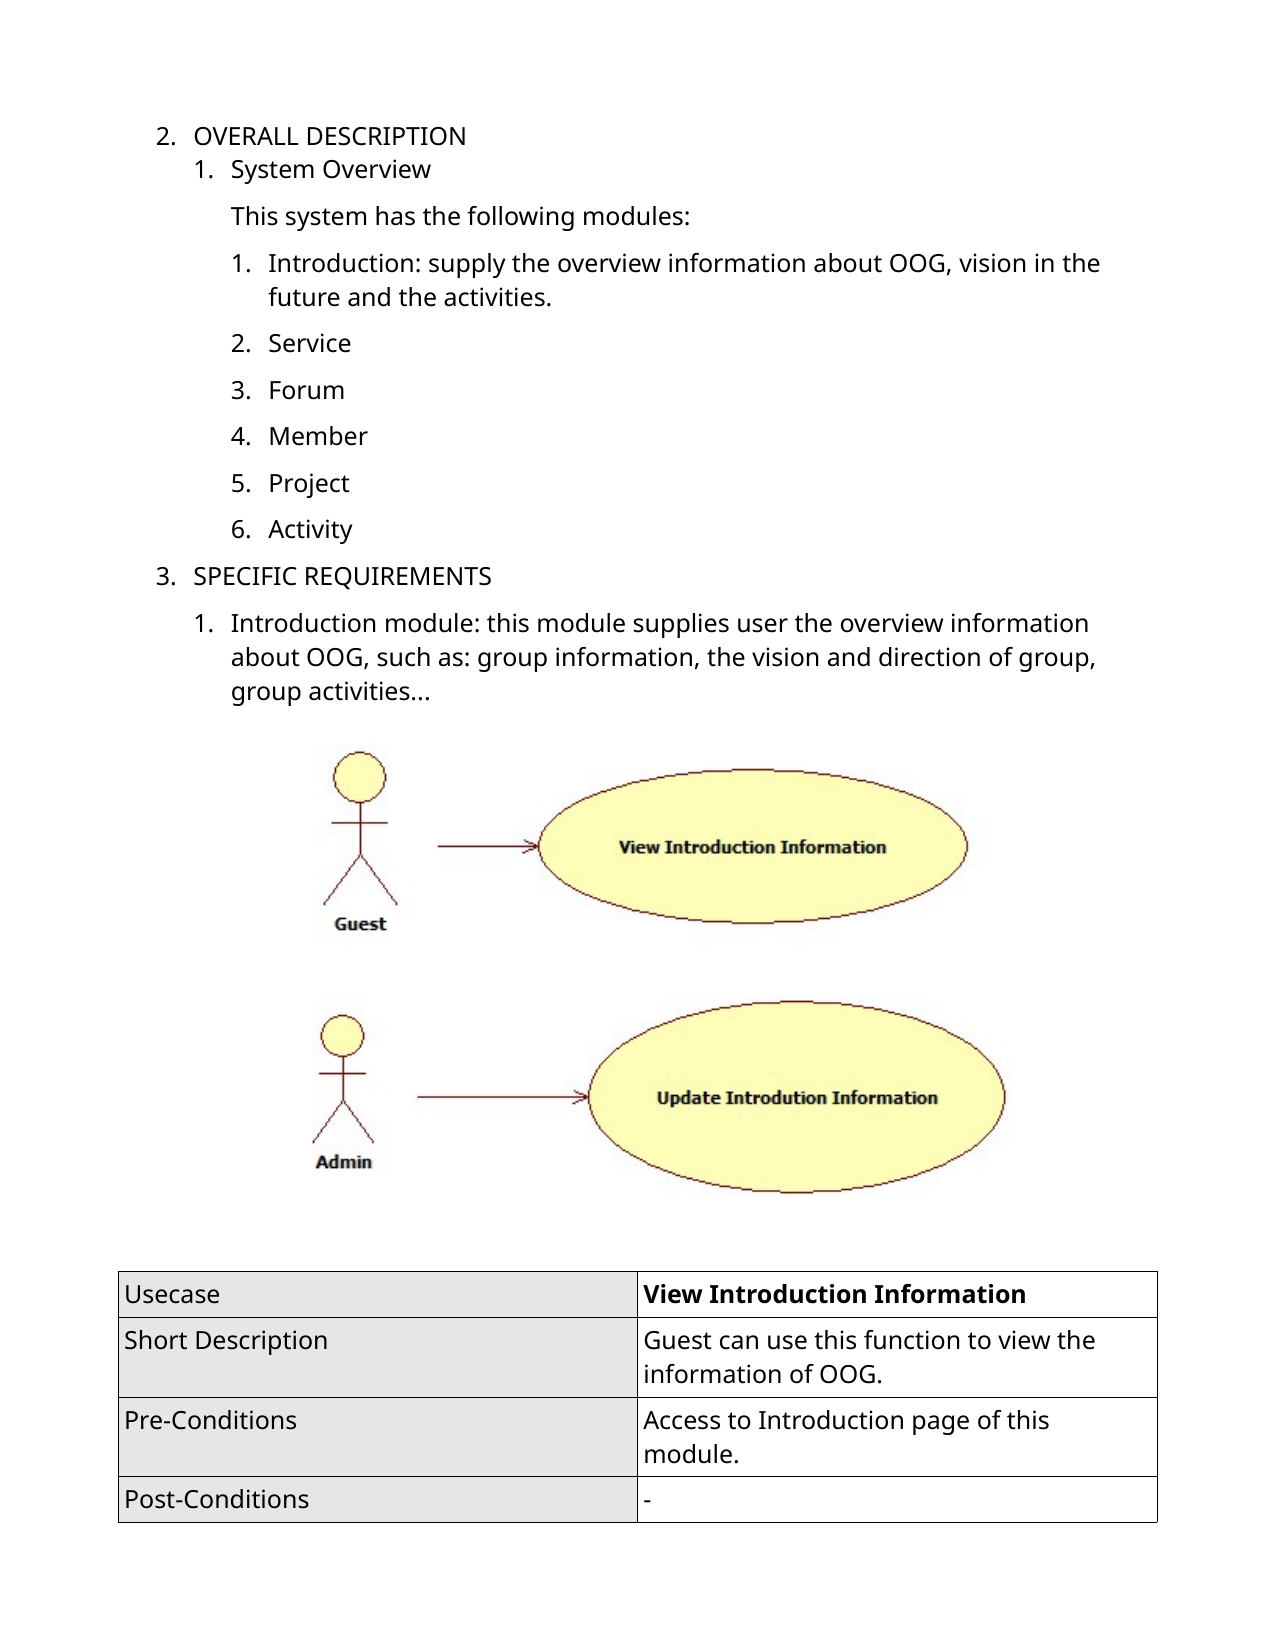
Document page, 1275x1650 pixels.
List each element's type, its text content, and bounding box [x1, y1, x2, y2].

table_cell Post-Conditions [119, 1477, 637, 1522]
table_header View Introduction Information [638, 1272, 1157, 1317]
list This system has the following modules: [193, 199, 1157, 233]
picture [238, 720, 1037, 1225]
list Introduction module: this module supplies user the overview information about OOG, such as: group information, the vision and direction of group, group activities... [193, 605, 1157, 707]
list Introduction: supply the overview information about OOG, vision in the future and the activities. [231, 245, 1157, 313]
list Member [231, 419, 1157, 453]
table_cell Guest can use this function to view the information of OOG. [638, 1318, 1157, 1397]
list OVERALL DESCRIPTION [156, 118, 1157, 152]
list Project [231, 466, 1157, 500]
table_cell Short Description [119, 1318, 637, 1397]
table_cell Pre-Conditions [119, 1398, 637, 1476]
list System Overview [193, 152, 1157, 186]
table_cell Access to Introduction page of this module. [638, 1398, 1157, 1476]
list Service [231, 326, 1157, 360]
list Activity [231, 512, 1157, 546]
table_header Usecase [119, 1272, 637, 1317]
list Forum [231, 372, 1157, 407]
list SPECIFIC REQUIREMENTS [156, 559, 1157, 593]
table_cell - [638, 1477, 1157, 1522]
